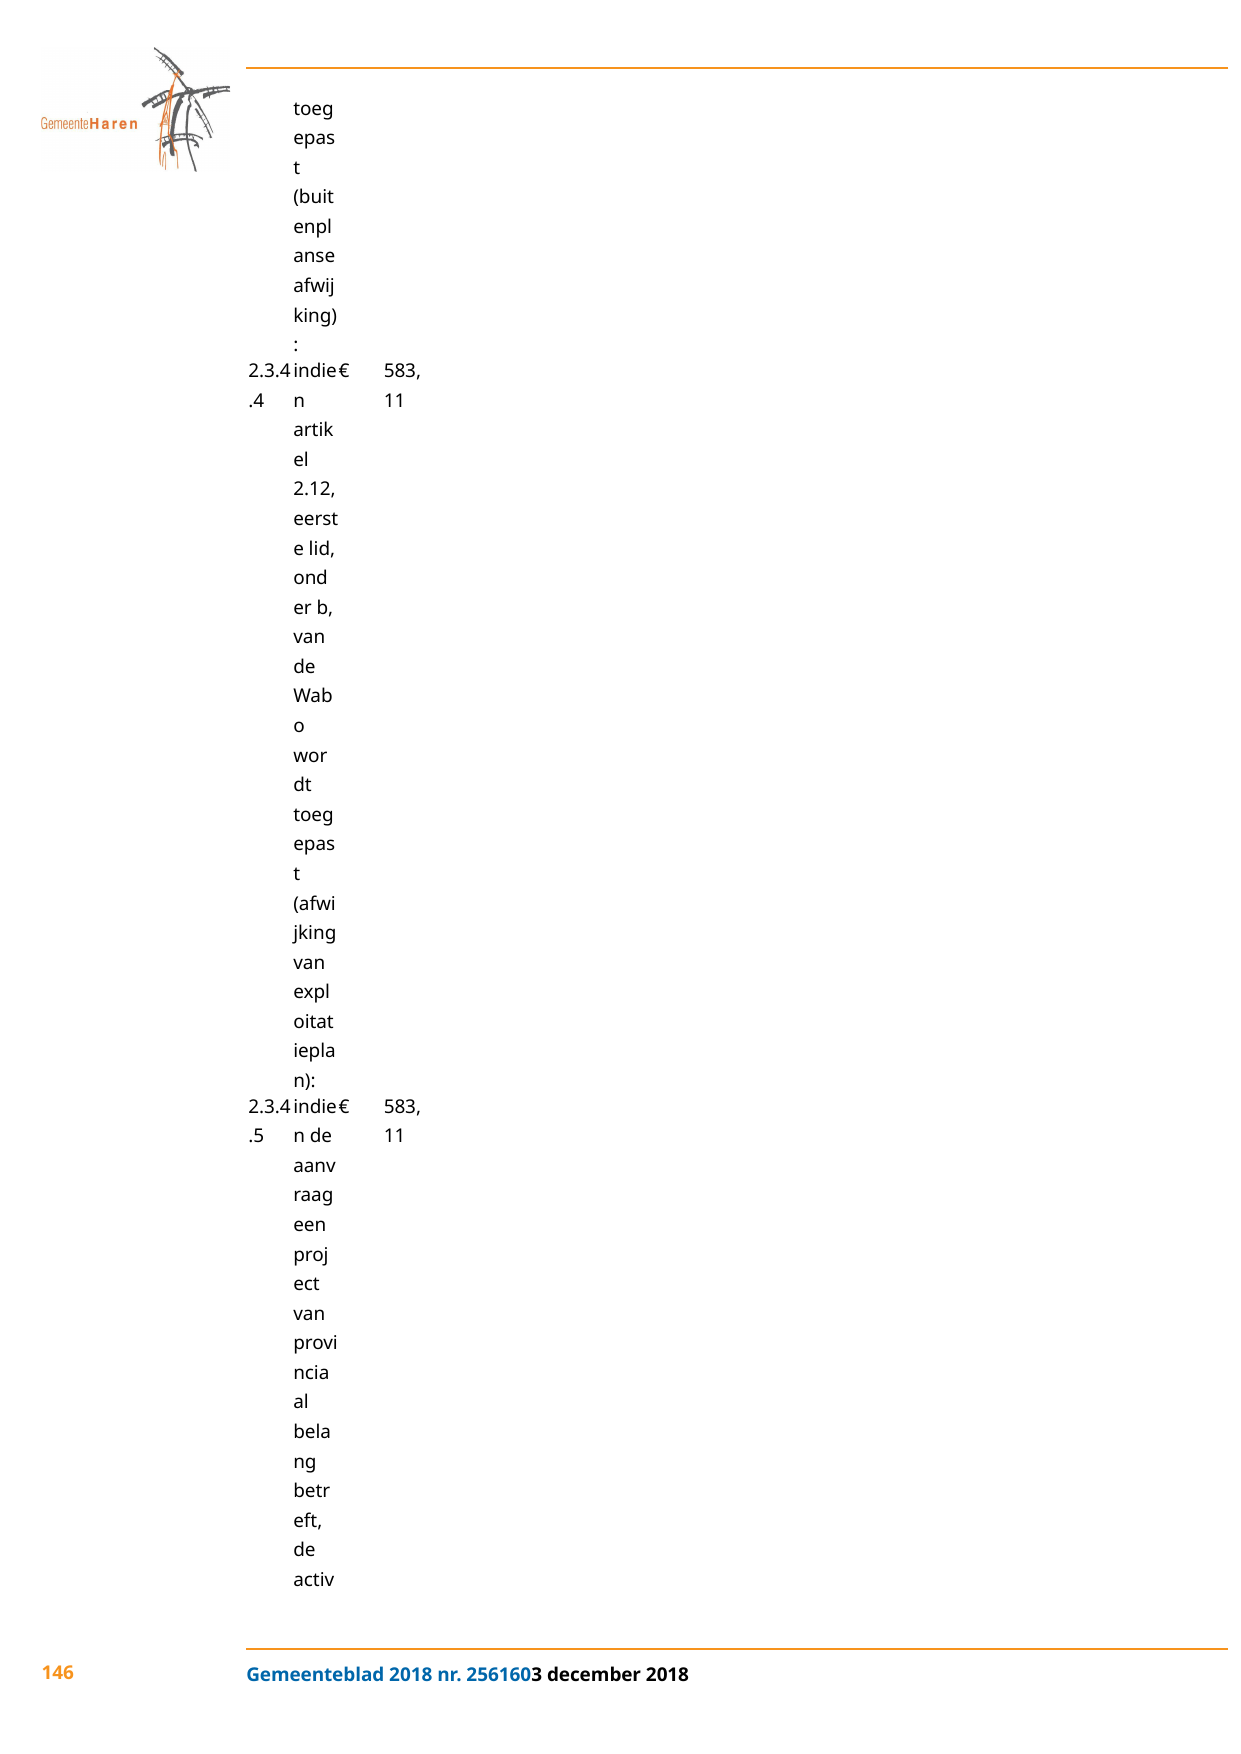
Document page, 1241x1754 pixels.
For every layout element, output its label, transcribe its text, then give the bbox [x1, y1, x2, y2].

table_cell 2.3.4.4 [248, 357, 293, 1093]
table_cell [248, 95, 293, 357]
table_cell [384, 95, 429, 357]
table_cell 2.3.4.5 [248, 1093, 293, 1592]
table_cell € [338, 1093, 383, 1592]
table_cell 583,11 [384, 1093, 429, 1592]
table_cell toegepast (buitenplanse afwijking): [293, 95, 338, 357]
table_cell indien de aanvraag een project van provinciaal belang betreft, de activ [293, 1093, 338, 1592]
picture [41, 47, 231, 172]
table_cell indien artikel 2.12, eerste lid, onder b, van de Wabo wordt toegepast (afwijking van exploitatieplan): [293, 357, 338, 1093]
table_cell 583,11 [384, 357, 429, 1093]
table_cell [338, 95, 383, 357]
table_cell € [338, 357, 383, 1093]
